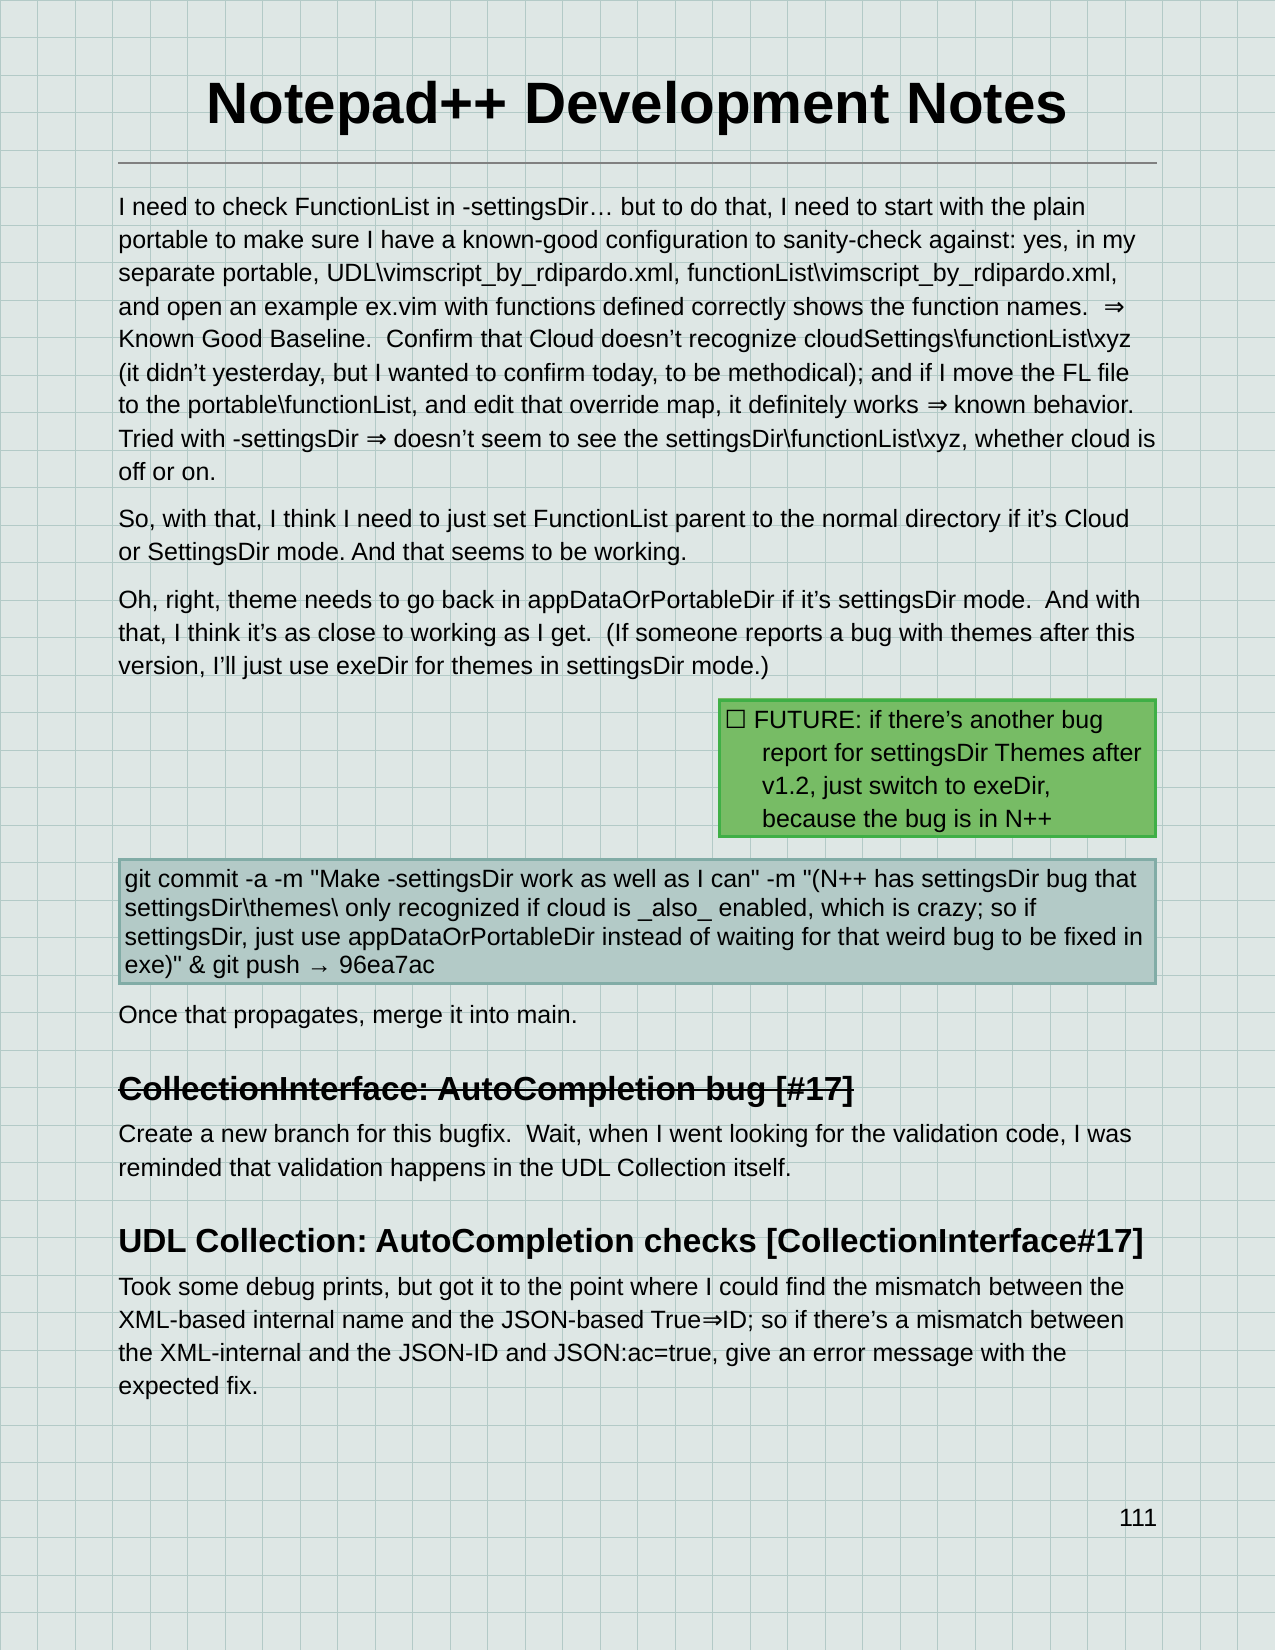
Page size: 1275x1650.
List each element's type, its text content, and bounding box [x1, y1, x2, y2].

subtitle CollectionInterface: AutoCompletion bug [#17] [118, 1068, 1157, 1107]
text git commit -a -m "Make -settingsDir work as well as I can" -m "(N++ has settingsDir bug that settingsDir\themes\ only recognized if cloud is _also_ enabled, which is crazy; so if settingsDir, just use appDataOrPortableDir instead of waiting for that weird bug to be fixed in exe)" & git push → 96ea7ac [121, 861, 1154, 982]
text Create a new branch for this bugfix. Wait, when I went looking for the validation code, I was reminded that validation happens in the UDL Collection itself. [118, 1119, 1157, 1181]
text So, with that, I think I need to just set FunctionList parent to the normal directory if it’s Cloud or SettingsDir mode. And that seems to be working. [118, 504, 1157, 566]
subtitle UDL Collection: AutoCompletion checks [CollectionInterface#17] [118, 1221, 1157, 1259]
text ☐ FUTURE: if there’s another bug report for settingsDir Themes after v1.2, just switch to exeDir, because the bug is in N++ [721, 702, 1154, 835]
text I need to check FunctionList in -settingsDir… but to do that, I need to start with the plain portable to make sure I have a known-good configuration to sanity-check against: yes, in my separate portable, UDL\vimscript_by_rdipardo.xml, functionList\vimscript_by_rdipardo.xml, and open an example ex.vim with functions defined correctly shows the function names. ⇒ Known Good Baseline. Confirm that Cloud doesn’t recognize cloudSettings\functionList\xyz (it didn’t yesterday, but I wanted to confirm today, to be methodical); and if I move the FL file to the portable\functionList, and edit that override map, it definitely works ⇒ known behavior. Tried with -settingsDir ⇒ doesn’t seem to see the settingsDir\functionList\xyz, whether cloud is off or on. [118, 192, 1157, 485]
text Oh, right, theme needs to go back in appDataOrPortableDir if it’s settingsDir mode. And with that, I think it’s as close to working as I get. (If someone reports a bug with themes after this version, I’ll just use exeDir for themes in settingsDir mode.) [118, 585, 1157, 679]
text Took some debug prints, but got it to the point where I could find the mismatch between the XML-based internal name and the JSON-based True⇒ID; so if there’s a mismatch between the XML-internal and the JSON-ID and JSON:ac=true, give an error message with the expected fix. [118, 1272, 1157, 1400]
text Once that propagates, merge it into main. [118, 1000, 1157, 1029]
